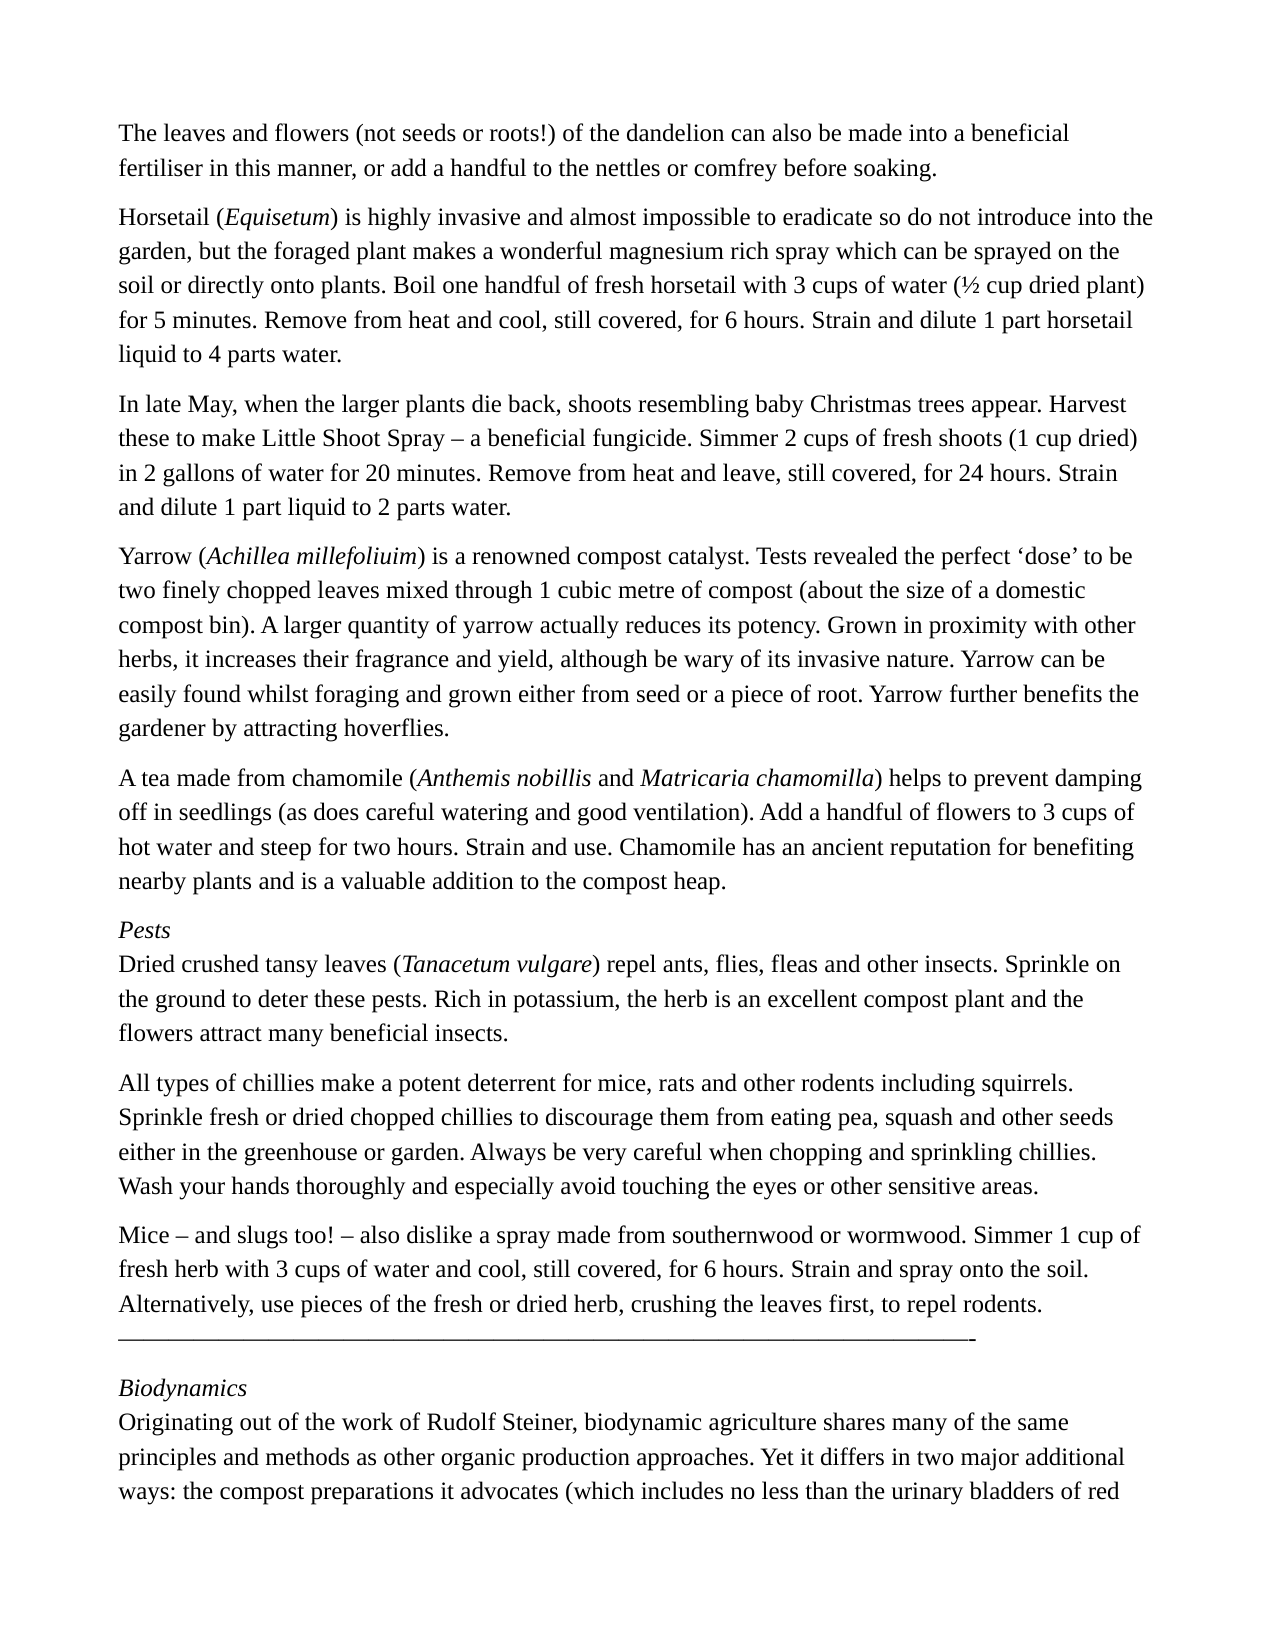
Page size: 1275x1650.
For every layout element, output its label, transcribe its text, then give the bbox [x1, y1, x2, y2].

text In late May, when the larger plants die back, shoots resembling baby Christmas trees appear. Harvest these to make Little Shoot Spray – a beneficial fungicide. Simmer 2 cups of fresh shoots (1 cup dried) in 2 gallons of water for 20 minutes. Remove from heat and leave, still covered, for 24 hours. Strain and dilute 1 part liquid to 2 parts water. [118, 389, 1157, 521]
text A tea made from chamomile (Anthemis nobillis and Matricaria chamomilla) helps to prevent damping off in seedlings (as does careful watering and good ventilation). Add a handful of flowers to 3 cups of hot water and steep for two hours. Strain and use. Chamomile has an ancient reputation for benefiting nearby plants and is a valuable addition to the compost heap. [118, 763, 1157, 895]
text Pests Dried crushed tansy leaves (Tanacetum vulgare) repel ants, flies, fleas and other insects. Sprinkle on the ground to deter these pests. Rich in potassium, the herb is an excellent compost plant and the flowers attract many beneficial insects. [118, 915, 1157, 1047]
text Mice – and slugs too! – also dislike a spray made from southernwood or wormwood. Simmer 1 cup of fresh herb with 3 cups of water and cool, still covered, for 6 hours. Strain and spray onto the soil. Alternatively, use pieces of the fresh or dried herb, crushing the leaves first, to repel rodents. ——————————————————————————————————- [118, 1220, 1157, 1352]
text Horsetail (Equisetum) is highly invasive and almost impossible to eradicate so do not introduce into the garden, but the foraged plant makes a wonderful magnesium rich spray which can be sprayed on the soil or directly onto plants. Boil one handful of fresh horsetail with 3 cups of water (½ cup dried plant) for 5 minutes. Remove from heat and cool, still covered, for 6 hours. Strain and dilute 1 part horsetail liquid to 4 parts water. [118, 202, 1157, 368]
text Yarrow (Achillea millefoliuim) is a renowned compost catalyst. Tests revealed the perfect ‘dose’ to be two finely chopped leaves mixed through 1 cubic metre of compost (about the size of a domestic compost bin). A larger quantity of yarrow actually reduces its potency. Grown in proximity with other herbs, it increases their fragrance and yield, although be wary of its invasive nature. Yarrow can be easily found whilst foraging and grown either from seed or a piece of root. Yarrow further benefits the gardener by attracting hoverflies. [118, 541, 1157, 742]
text The leaves and flowers (not seeds or roots!) of the dandelion can also be made into a beneficial fertiliser in this manner, or add a handful to the nettles or comfrey before soaking. [118, 118, 1157, 181]
text All types of chillies make a potent deterrent for mice, rats and other rodents including squirrels. Sprinkle fresh or dried chopped chillies to discourage them from eating pea, squash and other seeds either in the greenhouse or garden. Always be very careful when chopping and sprinkling chillies. Wash your hands thoroughly and especially avoid touching the eyes or other sensitive areas. [118, 1068, 1157, 1200]
text Biodynamics Originating out of the work of Rudolf Steiner, biodynamic agriculture shares many of the same principles and methods as other organic production approaches. Yet it differs in two major additional ways: the compost preparations it advocates (which includes no less than the urinary bladders of red [118, 1373, 1157, 1505]
